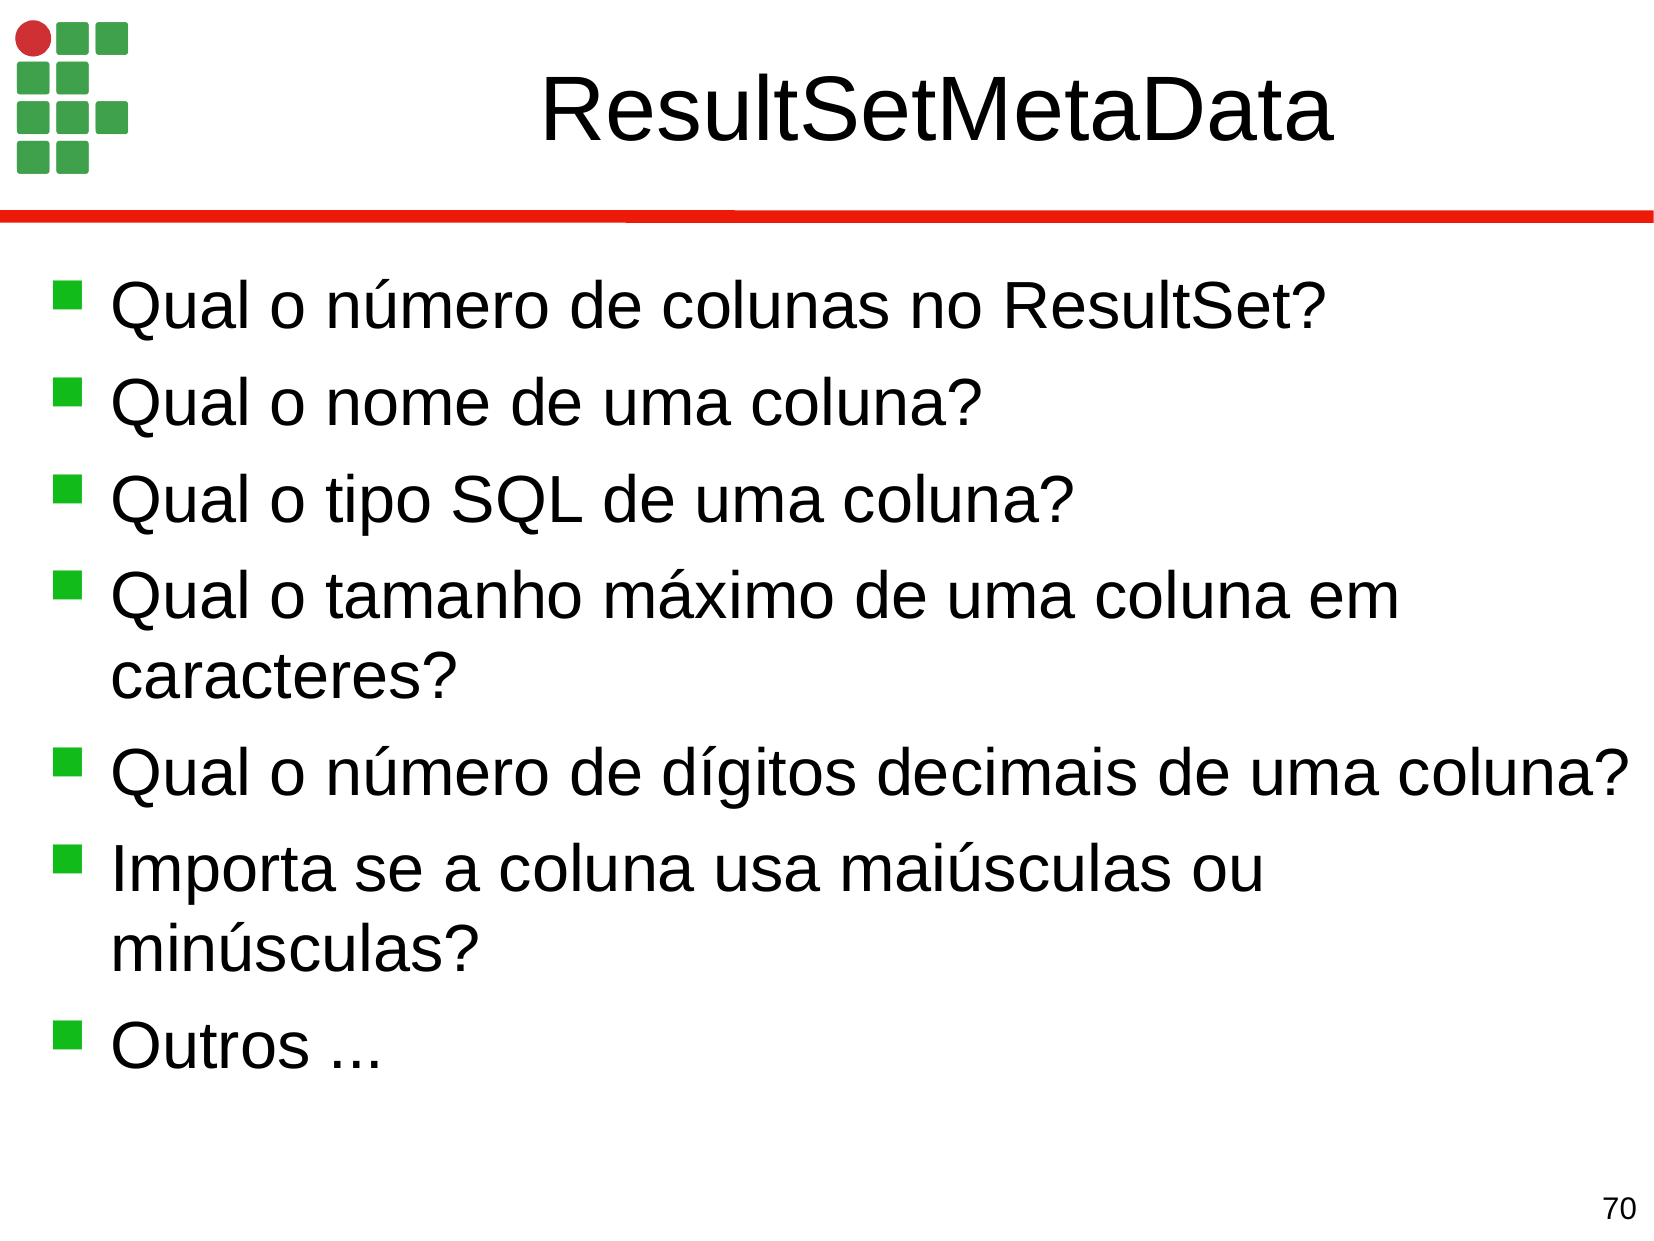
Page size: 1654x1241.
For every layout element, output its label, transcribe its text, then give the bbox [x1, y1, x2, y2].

text_box ResultSetMetaData [253, 0, 1622, 207]
text_box Qual o número de colunas no ResultSet? Qual o nome de uma coluna? Qual o tipo SQL de uma coluna? Qual o tamanho máximo de uma coluna em caracteres? Qual o número de dígitos decimais de uma coluna? Importa se a coluna usa maiúsculas ou minúsculas? Outros ... [32, 253, 1654, 1241]
text_box [1185, 1179, 1654, 1220]
picture [14, 16, 130, 178]
